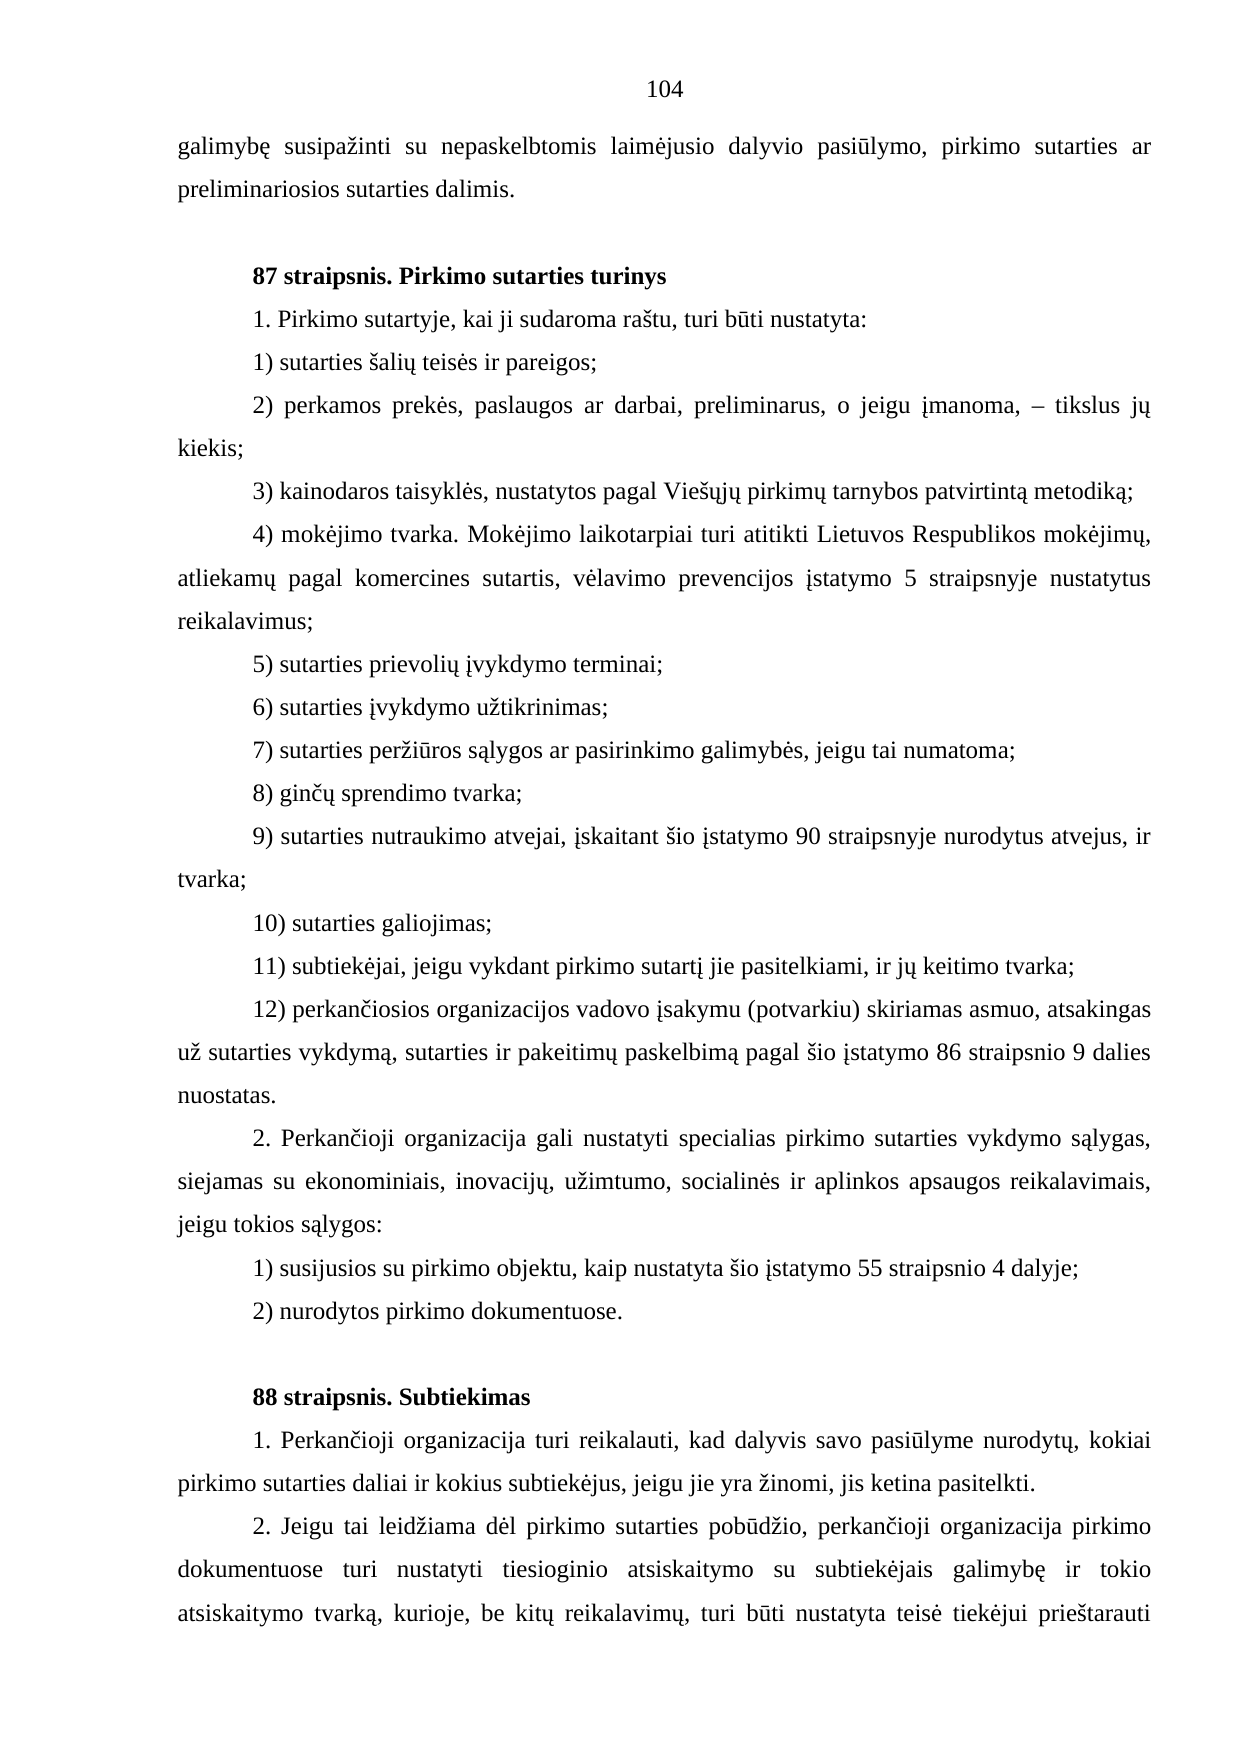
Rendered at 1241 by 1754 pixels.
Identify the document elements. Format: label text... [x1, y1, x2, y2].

text 87 straipsnis. Pirkimo sutarties turinys [177, 261, 1152, 289]
text 5) sutarties prievolių įvykdymo terminai; [177, 649, 1152, 678]
text 4) mokėjimo tvarka. Mokėjimo laikotarpiai turi atitikti Lietuvos Respublikos mokėjimų, atliekamų pagal komercines sutartis, vėlavimo prevencijos įstatymo 5 straipsnyje nustatytus reikalavimus; [177, 519, 1152, 634]
text 2. Jeigu tai leidžiama dėl pirkimo sutarties pobūdžio, perkančioji organizacija pirkimo dokumentuose turi nustatyti tiesioginio atsiskaitymo su subtiekėjais galimybę ir tokio atsiskaitymo tvarką, kurioje, be kitų reikalavimų, turi būti nustatyta teisė tiekėjui prieštarauti [177, 1511, 1152, 1626]
text 7) sutarties peržiūros sąlygos ar pasirinkimo galimybės, jeigu tai numatoma; [177, 735, 1152, 764]
text 2) nurodytos pirkimo dokumentuose. [177, 1296, 1152, 1324]
text 6) sutarties įvykdymo užtikrinimas; [177, 692, 1152, 721]
text 2) perkamos prekės, paslaugos ar darbai, preliminarus, o jeigu įmanoma, – tikslus jų kiekis; [177, 390, 1152, 462]
text 8) ginčų sprendimo tvarka; [177, 778, 1152, 807]
text 9) sutarties nutraukimo atvejai, įskaitant šio įstatymo 90 straipsnyje nurodytus atvejus, ir tvarka; [177, 821, 1152, 893]
text 88 straipsnis. Subtiekimas [177, 1382, 1152, 1411]
text 12) perkančiosios organizacijos vadovo įsakymu (potvarkiu) skiriamas asmuo, atsakingas už sutarties vykdymą, sutarties ir pakeitimų paskelbimą pagal šio įstatymo 86 straipsnio 9 dalies nuostatas. [177, 994, 1152, 1109]
text 11) subtiekėjai, jeigu vykdant pirkimo sutartį jie pasitelkiami, ir jų keitimo tvarka; [177, 951, 1152, 979]
text galimybę susipažinti su nepaskelbtomis laimėjusio dalyvio pasiūlymo, pirkimo sutarties ar preliminariosios sutarties dalimis. [177, 131, 1152, 203]
text 10) sutarties galiojimas; [177, 908, 1152, 936]
text 1. Perkančioji organizacija turi reikalauti, kad dalyvis savo pasiūlyme nurodytų, kokiai pirkimo sutarties daliai ir kokius subtiekėjus, jeigu jie yra žinomi, jis ketina pasitelkti. [177, 1425, 1152, 1497]
text 2. Perkančioji organizacija gali nustatyti specialias pirkimo sutarties vykdymo sąlygas, siejamas su ekonominiais, inovacijų, užimtumo, socialinės ir aplinkos apsaugos reikalavimais, jeigu tokios sąlygos: [177, 1123, 1152, 1238]
text 3) kainodaros taisyklės, nustatytos pagal Viešųjų pirkimų tarnybos patvirtintą metodiką; [177, 476, 1152, 505]
text 1. Pirkimo sutartyje, kai ji sudaroma raštu, turi būti nustatyta: [177, 304, 1152, 333]
text 1) sutarties šalių teisės ir pareigos; [177, 347, 1152, 376]
text 1) susijusios su pirkimo objektu, kaip nustatyta šio įstatymo 55 straipsnio 4 dalyje; [177, 1253, 1152, 1281]
